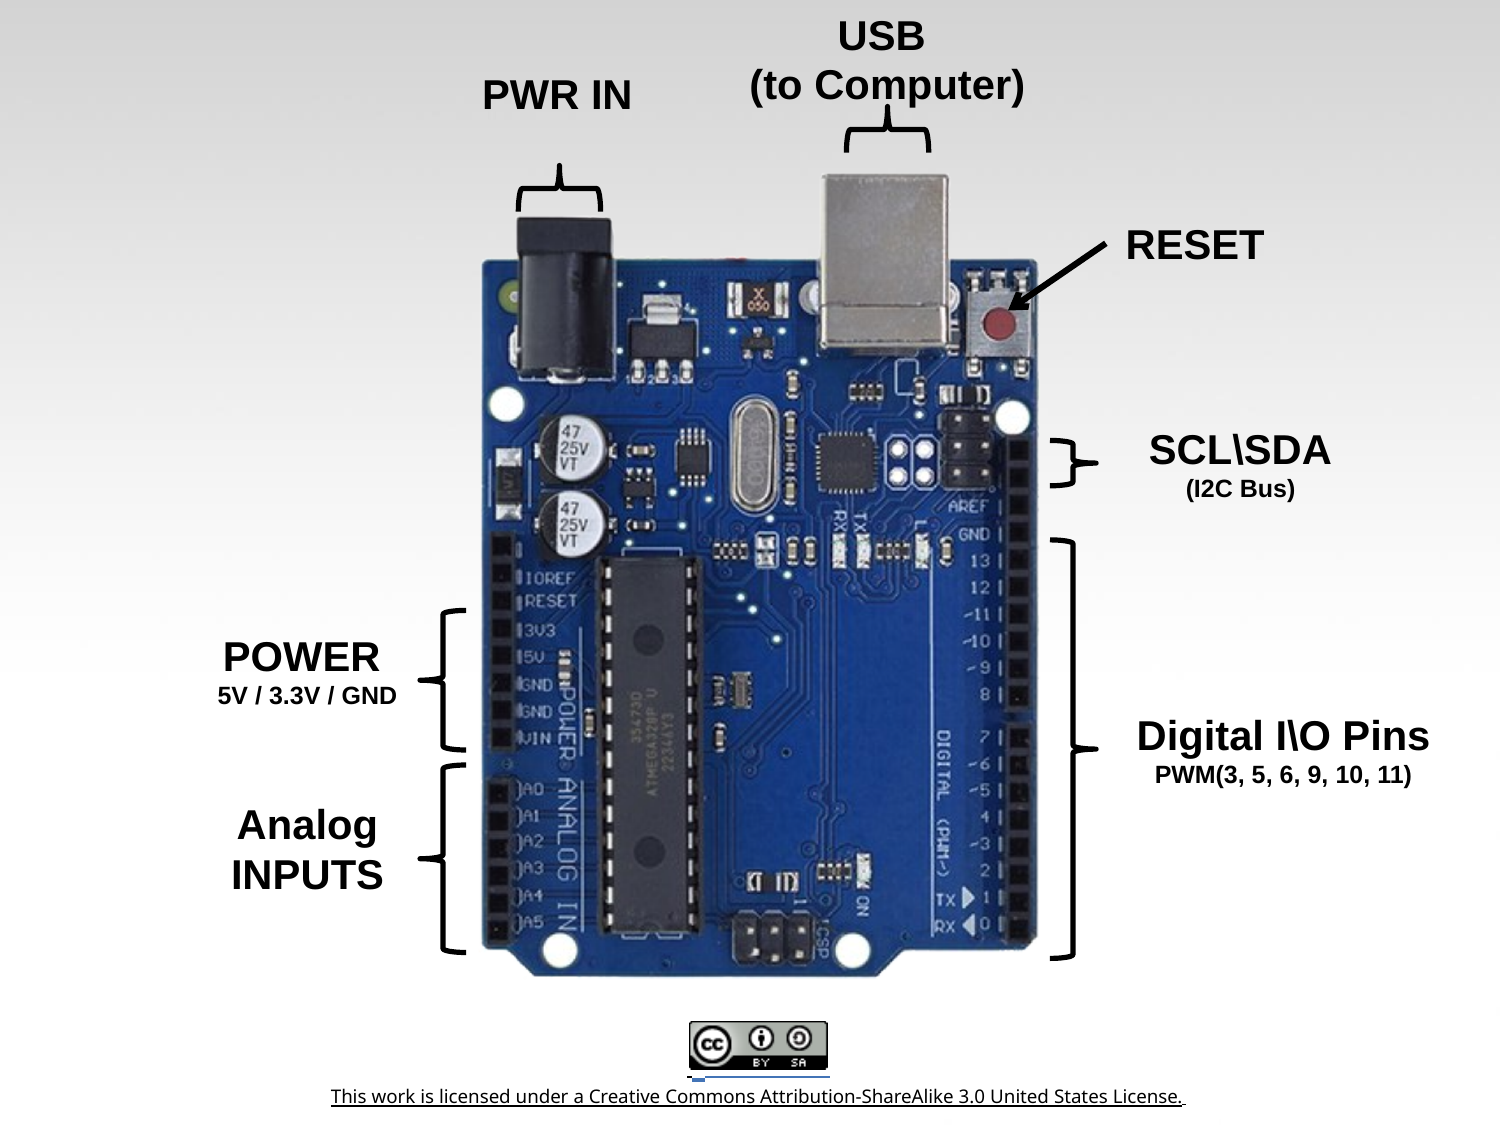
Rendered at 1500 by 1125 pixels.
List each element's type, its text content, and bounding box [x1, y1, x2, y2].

picture [0, 0, 1500, 1125]
text_box Digital I\O Pins PWM(3, 5, 6, 9, 10, 11) [1112, 701, 1455, 796]
text_box SCL\SDA (I2C Bus) [1115, 415, 1366, 510]
text_box POWER 5V / 3.3V / GND [194, 622, 420, 717]
text_box Analog INPUTS [194, 790, 420, 906]
text_box PWR IN [395, 60, 721, 125]
text_box [1007, 243, 1106, 311]
text_box USB (to Computer) [637, 1, 1138, 116]
text_box RESET [1070, 210, 1321, 275]
